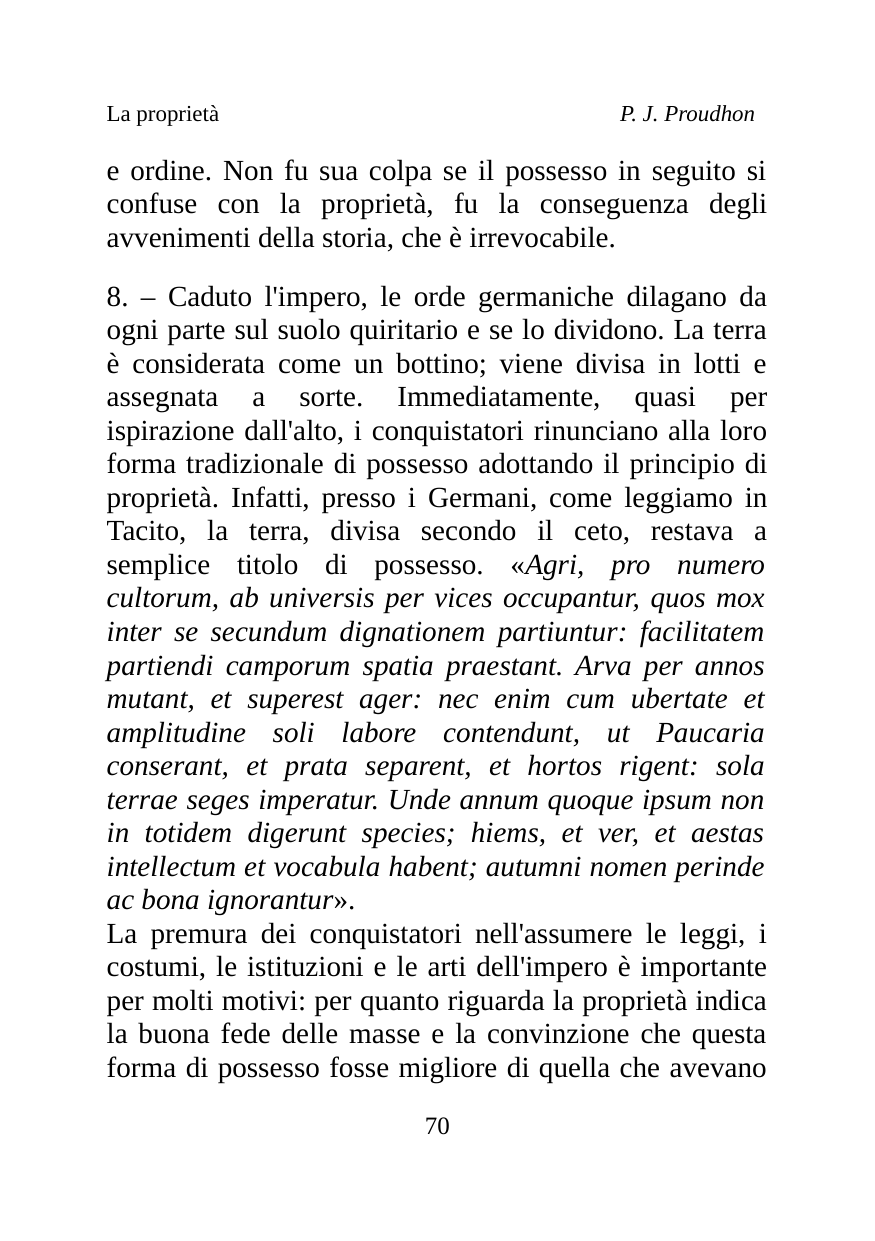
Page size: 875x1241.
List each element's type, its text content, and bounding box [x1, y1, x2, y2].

text La premura dei conquistatori nell'assumere le leggi, i costumi, le istituzioni e le arti dell'impero è importante per molti motivi: per quanto riguarda la proprietà indica la buona fede delle masse e la convinzione che questa forma di possesso fosse migliore di quella che avevano [106, 916, 768, 1084]
text 8. – Caduto l'impero, le orde germaniche dilagano da ogni parte sul suolo quiritario e se lo dividono. La terra è considerata come un bottino; viene divisa in lotti e assegnata a sorte. Immediatamente, quasi per ispirazione dall'alto, i conquistatori rinunciano alla loro forma tradizionale di possesso adottando il principio di proprietà. Infatti, presso i Germani, come leggiamo in Tacito, la terra, divisa secondo il ceto, restava a semplice titolo di possesso. «Agri, pro numero cultorum, ab universis per vices occupantur, quos mox inter se secundum dignationem partiuntur: facilitatem partiendi camporum spatia praestant. Arva per annos mutant, et superest ager: nec enim cum ubertate et amplitudine soli labore contendunt, ut Paucaria conserant, et prata separent, et hortos rigent: sola terrae seges imperatur. Unde annum quoque ipsum non in totidem digerunt species; hiems, et ver, et aestas intellectum et vocabula habent; autumni nomen perinde ac bona ignorantur». [106, 279, 768, 916]
text e ordine. Non fu sua colpa se il possesso in seguito si confuse con la proprietà, fu la conseguenza degli avvenimenti della storia, che è irrevocabile. [106, 153, 768, 254]
